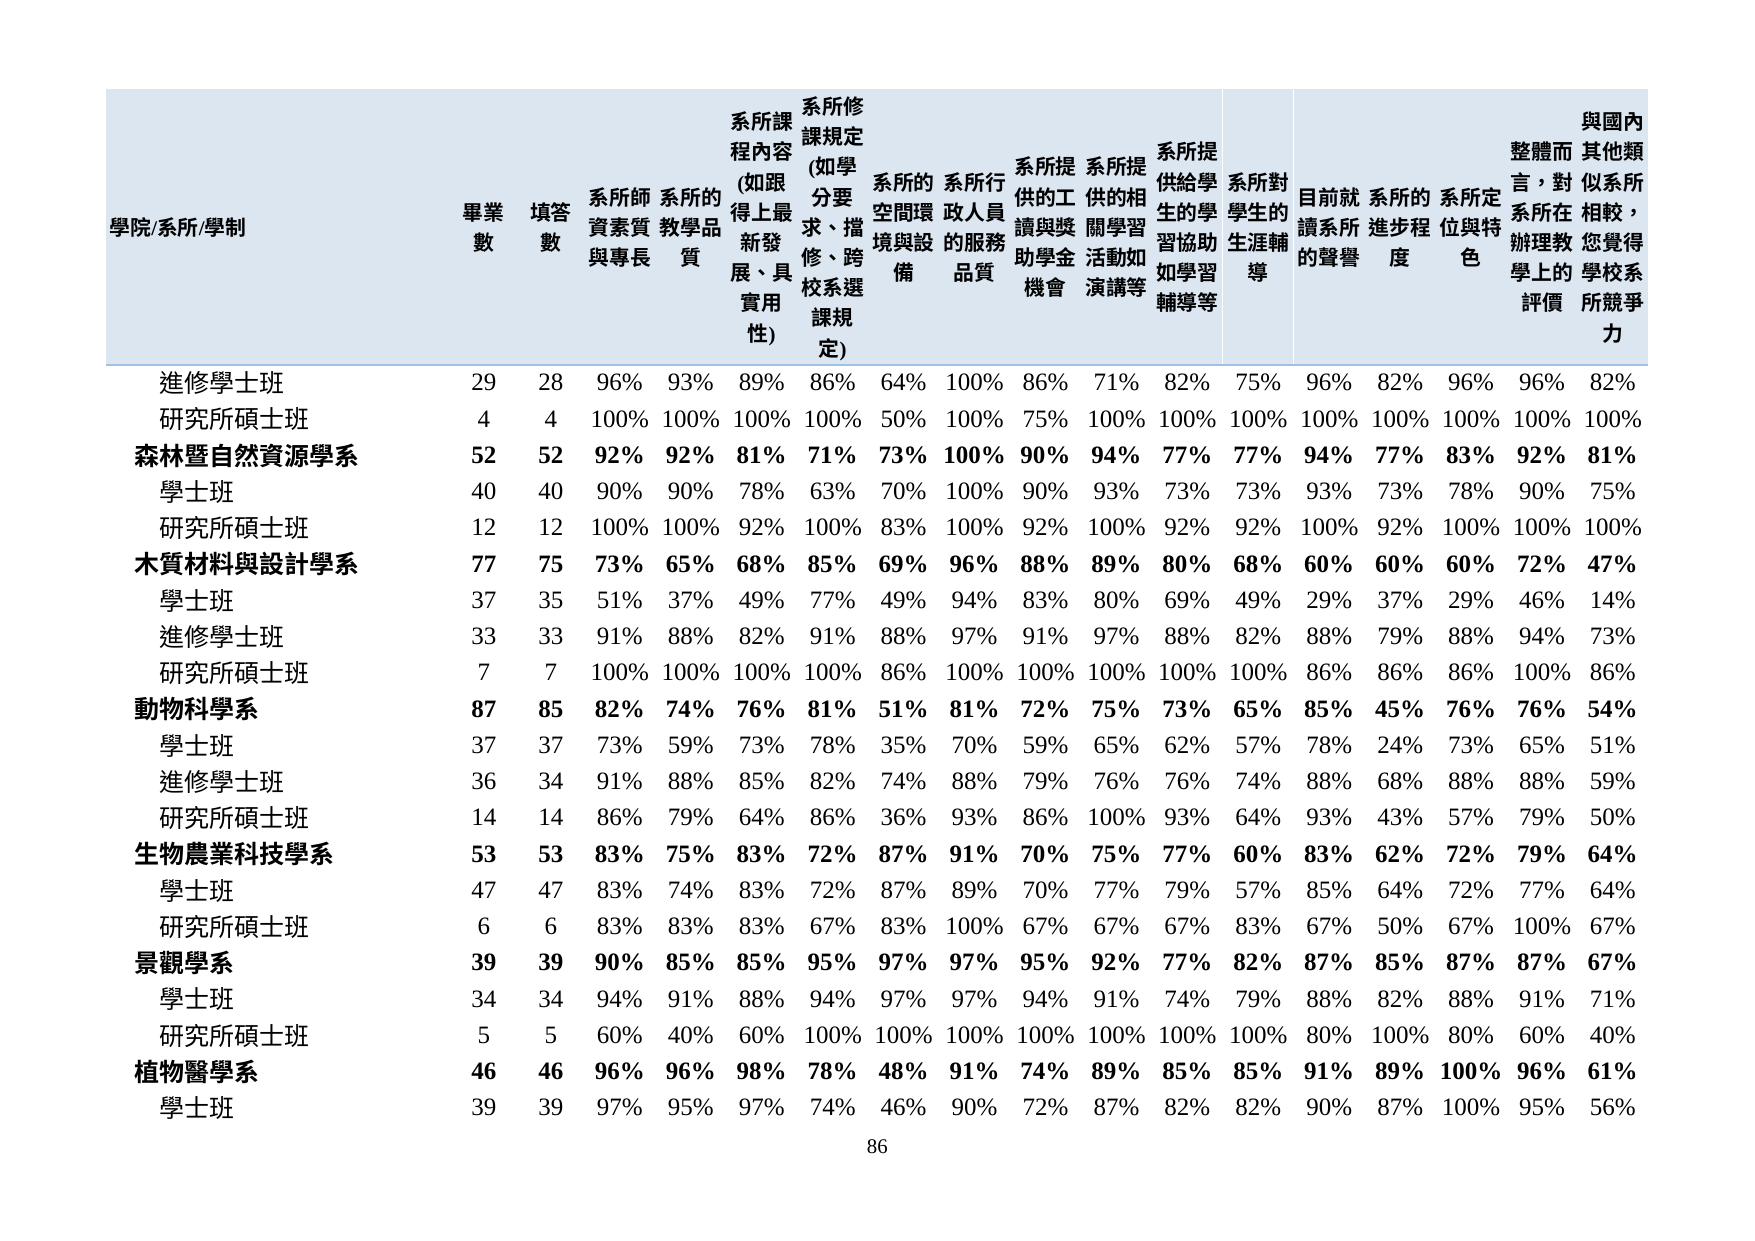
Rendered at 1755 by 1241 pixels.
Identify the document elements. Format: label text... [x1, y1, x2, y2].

table_cell 14 [450, 799, 517, 835]
table_cell 研究所碩士班 [106, 1016, 450, 1052]
table_cell 100% [726, 400, 797, 436]
table_cell 進修學士班 [106, 366, 450, 400]
table_cell 93% [939, 799, 1010, 835]
table_cell 82% [797, 763, 868, 799]
table_cell 植物醫學系 [106, 1053, 450, 1089]
table_cell 60% [726, 1016, 797, 1052]
table_cell 67% [1294, 908, 1364, 944]
table_cell 35 [517, 581, 584, 617]
table_cell 100% [939, 654, 1010, 690]
table_cell 83% [868, 908, 939, 944]
table_cell 90% [584, 473, 655, 509]
table_cell 82% [1364, 980, 1435, 1016]
table_cell 生物農業科技學系 [106, 835, 450, 871]
table_cell 76% [1506, 690, 1577, 726]
table_cell 67% [1010, 908, 1081, 944]
table_cell 4 [450, 400, 517, 436]
table_cell 72% [1435, 871, 1506, 907]
table_cell 12 [517, 509, 584, 545]
table_cell 學士班 [106, 581, 450, 617]
table_header 系所提供給學生的學習協助如學習輔導等 [1152, 89, 1222, 364]
table_cell 69% [1152, 581, 1222, 617]
table_cell 59% [1577, 763, 1648, 799]
table_cell 40% [655, 1016, 726, 1052]
table_cell 進修學士班 [106, 618, 450, 654]
table_cell 88% [1010, 545, 1081, 581]
table_cell 85% [726, 944, 797, 980]
table_cell 72% [1010, 690, 1081, 726]
table_cell 100% [1223, 400, 1293, 436]
table_cell 89% [726, 366, 797, 400]
table_cell 77% [1081, 871, 1152, 907]
table_cell 88% [726, 980, 797, 1016]
table_cell 34 [517, 980, 584, 1016]
table_cell 7 [517, 654, 584, 690]
table_cell 100% [1435, 400, 1506, 436]
table_cell 5 [517, 1016, 584, 1052]
table_cell 100% [1435, 1053, 1506, 1089]
table_cell 87% [1081, 1089, 1152, 1125]
table_cell 60% [1506, 1016, 1577, 1052]
table_cell 70% [939, 726, 1010, 762]
table_cell 83% [584, 871, 655, 907]
table_cell 59% [655, 726, 726, 762]
table_cell 12 [450, 509, 517, 545]
table_cell 24% [1364, 726, 1435, 762]
table_cell 86% [868, 654, 939, 690]
table_cell 92% [1081, 944, 1152, 980]
table_cell 100% [797, 509, 868, 545]
table_cell 59% [1010, 726, 1081, 762]
table_cell 76% [1152, 763, 1222, 799]
table_cell 40 [517, 473, 584, 509]
table_cell 96% [584, 1053, 655, 1089]
table_cell 100% [584, 654, 655, 690]
table_cell 85% [1152, 1053, 1222, 1089]
table_cell 54% [1577, 690, 1648, 726]
table_cell 100% [939, 400, 1010, 436]
table_cell 60% [1223, 835, 1293, 871]
table_cell 46 [517, 1053, 584, 1089]
table_cell 78% [797, 1053, 868, 1089]
table_cell 100% [1223, 654, 1293, 690]
table_cell 74% [1223, 763, 1293, 799]
table_cell 63% [797, 473, 868, 509]
table_cell 95% [655, 1089, 726, 1125]
table_cell 77% [1506, 871, 1577, 907]
table_cell 77% [1223, 436, 1293, 472]
table_cell 100% [939, 366, 1010, 400]
table_header 系所師資素質與專長 [584, 89, 655, 364]
table_cell 87% [1364, 1089, 1435, 1125]
table_cell 100% [584, 400, 655, 436]
table_cell 49% [1223, 581, 1293, 617]
table_cell 78% [1435, 473, 1506, 509]
table_cell 86% [1435, 654, 1506, 690]
table_cell 80% [1081, 581, 1152, 617]
table_cell 57% [1223, 726, 1293, 762]
table_cell 83% [868, 509, 939, 545]
table_cell 96% [1506, 1053, 1577, 1089]
table_cell 97% [584, 1089, 655, 1125]
table_cell 82% [1223, 618, 1293, 654]
table_cell 46% [1506, 581, 1577, 617]
table_cell 100% [939, 473, 1010, 509]
table_cell 88% [1294, 980, 1364, 1016]
table_cell 76% [726, 690, 797, 726]
table_cell 94% [1294, 436, 1364, 472]
table_header 系所提供的相關學習活動如演講等 [1081, 89, 1152, 364]
table_cell 研究所碩士班 [106, 908, 450, 944]
table_cell 75 [517, 545, 584, 581]
table_cell 92% [726, 509, 797, 545]
table_cell 85% [655, 944, 726, 980]
table_cell 100% [797, 654, 868, 690]
table_cell 91% [939, 835, 1010, 871]
table_cell 72% [797, 835, 868, 871]
table_cell 83% [584, 835, 655, 871]
table_cell 96% [939, 545, 1010, 581]
table_cell 68% [726, 545, 797, 581]
table_cell 47 [450, 871, 517, 907]
table_cell 91% [1010, 618, 1081, 654]
table_cell 77 [450, 545, 517, 581]
table_cell 88% [1435, 763, 1506, 799]
table_cell 100% [584, 509, 655, 545]
table_cell 5 [450, 1016, 517, 1052]
table_cell 92% [1506, 436, 1577, 472]
table_cell 83% [726, 908, 797, 944]
table_cell 89% [1081, 545, 1152, 581]
table_cell 82% [1364, 366, 1435, 400]
table_cell 71% [1081, 366, 1152, 400]
table_cell 100% [1010, 1016, 1081, 1052]
table_cell 79% [1364, 618, 1435, 654]
table_cell 79% [1010, 763, 1081, 799]
table_cell 53 [450, 835, 517, 871]
table_header 系所行政人員的服務品質 [939, 89, 1010, 364]
table_cell 70% [868, 473, 939, 509]
table_cell 研究所碩士班 [106, 509, 450, 545]
table_cell 60% [1364, 545, 1435, 581]
table_cell 92% [655, 436, 726, 472]
table_cell 82% [726, 618, 797, 654]
table_cell 83% [655, 908, 726, 944]
table_cell 37 [517, 726, 584, 762]
table_cell 91% [1081, 980, 1152, 1016]
table_cell 82% [1223, 944, 1293, 980]
table_cell 91% [655, 980, 726, 1016]
table_cell 83% [726, 835, 797, 871]
table_cell 74% [797, 1089, 868, 1125]
table_cell 70% [1010, 871, 1081, 907]
table_cell 85 [517, 690, 584, 726]
table_cell 51% [868, 690, 939, 726]
table_cell 91% [797, 618, 868, 654]
table_cell 93% [655, 366, 726, 400]
table_cell 75% [1081, 690, 1152, 726]
table_cell 57% [1435, 799, 1506, 835]
table_cell 49% [726, 581, 797, 617]
table_cell 83% [1435, 436, 1506, 472]
table_cell 82% [1152, 366, 1222, 400]
table_cell 97% [939, 944, 1010, 980]
table_cell 78% [1294, 726, 1364, 762]
table_cell 65% [1506, 726, 1577, 762]
table_cell 96% [1506, 366, 1577, 400]
table_cell 73% [868, 436, 939, 472]
table_cell 73% [726, 726, 797, 762]
table_cell 91% [584, 763, 655, 799]
table_cell 學士班 [106, 726, 450, 762]
table_cell 40 [450, 473, 517, 509]
table_cell 90% [1010, 473, 1081, 509]
table_cell 29 [450, 366, 517, 400]
table_cell 88% [655, 618, 726, 654]
table_cell 100% [868, 1016, 939, 1052]
table_cell 60% [1435, 545, 1506, 581]
table_cell 64% [868, 366, 939, 400]
table_cell 67% [1577, 944, 1648, 980]
table_header 系所的進步程度 [1364, 89, 1435, 364]
table_cell 88% [939, 763, 1010, 799]
table_cell 動物科學系 [106, 690, 450, 726]
table_cell 14 [517, 799, 584, 835]
table_cell 100% [1081, 400, 1152, 436]
table_cell 36% [868, 799, 939, 835]
table_cell 93% [1294, 799, 1364, 835]
table_cell 95% [1506, 1089, 1577, 1125]
table_cell 86% [1010, 366, 1081, 400]
table_cell 75% [1223, 366, 1293, 400]
table_cell 74% [655, 871, 726, 907]
table_cell 85% [1294, 690, 1364, 726]
table_cell 90% [584, 944, 655, 980]
table_cell 73% [584, 545, 655, 581]
table_cell 100% [797, 400, 868, 436]
table_cell 88% [1294, 763, 1364, 799]
table_cell 87% [1506, 944, 1577, 980]
table_cell 64% [1223, 799, 1293, 835]
table_cell 92% [1223, 509, 1293, 545]
table_cell 92% [1010, 509, 1081, 545]
table_cell 77% [1152, 944, 1222, 980]
table_cell 88% [1152, 618, 1222, 654]
table_cell 100% [1081, 799, 1152, 835]
table_cell 90% [1294, 1089, 1364, 1125]
table_cell 34 [450, 980, 517, 1016]
table_cell 81% [797, 690, 868, 726]
table_cell 85% [797, 545, 868, 581]
table_cell 70% [1010, 835, 1081, 871]
table_cell 景觀學系 [106, 944, 450, 980]
table_cell 87 [450, 690, 517, 726]
table_cell 83% [1294, 835, 1364, 871]
table_cell 100% [1152, 400, 1222, 436]
table_cell 83% [726, 871, 797, 907]
table_cell 82% [1223, 1089, 1293, 1125]
table_cell 學士班 [106, 1089, 450, 1125]
table_cell 100% [1435, 509, 1506, 545]
table_cell 60% [1294, 545, 1364, 581]
table_cell 52 [450, 436, 517, 472]
table_cell 93% [1152, 799, 1222, 835]
table_cell 86% [1010, 799, 1081, 835]
table_cell 100% [1435, 1089, 1506, 1125]
table_cell 100% [1364, 400, 1435, 436]
table_cell 33 [450, 618, 517, 654]
table_cell 14% [1577, 581, 1648, 617]
table_cell 79% [1223, 980, 1293, 1016]
table_cell 86% [797, 366, 868, 400]
table_cell 85% [726, 763, 797, 799]
table_cell 83% [584, 908, 655, 944]
table_cell 74% [868, 763, 939, 799]
table_cell 92% [584, 436, 655, 472]
table_cell 100% [1152, 654, 1222, 690]
table_cell 進修學士班 [106, 763, 450, 799]
table_cell 71% [797, 436, 868, 472]
table_cell 72% [797, 871, 868, 907]
table_cell 79% [1506, 835, 1577, 871]
table_cell 65% [1223, 690, 1293, 726]
table_cell 90% [655, 473, 726, 509]
table_cell 100% [655, 654, 726, 690]
table_cell 47% [1577, 545, 1648, 581]
table_cell 74% [1152, 980, 1222, 1016]
table_cell 52 [517, 436, 584, 472]
table_cell 39 [450, 944, 517, 980]
table_cell 100% [1081, 654, 1152, 690]
table_cell 100% [1294, 400, 1364, 436]
table_cell 97% [868, 944, 939, 980]
table_cell 37 [450, 726, 517, 762]
table_cell 100% [1506, 400, 1577, 436]
table_header 整體而言，對系所在辦理教學上的評價 [1506, 89, 1577, 364]
table_cell 82% [1152, 1089, 1222, 1125]
table_cell 60% [584, 1016, 655, 1052]
table_header 系所對學生的生涯輔導 [1223, 89, 1293, 364]
table_cell 28 [517, 366, 584, 400]
table_cell 39 [450, 1089, 517, 1125]
table_cell 48% [868, 1053, 939, 1089]
table_cell 97% [868, 980, 939, 1016]
table_header 系所課程內容(如跟得上最新發展、具實用性) [726, 89, 797, 364]
table_cell 90% [1506, 473, 1577, 509]
table_cell 67% [1152, 908, 1222, 944]
table_cell 100% [1506, 908, 1577, 944]
table_cell 100% [939, 436, 1010, 472]
table_cell 83% [1010, 581, 1081, 617]
table_cell 學士班 [106, 473, 450, 509]
table_cell 72% [1506, 545, 1577, 581]
table_cell 73% [584, 726, 655, 762]
table_cell 100% [939, 509, 1010, 545]
table_cell 77% [1364, 436, 1435, 472]
table_cell 學士班 [106, 871, 450, 907]
table_cell 50% [1364, 908, 1435, 944]
table_cell 91% [1506, 980, 1577, 1016]
table_cell 74% [1010, 1053, 1081, 1089]
table_cell 40% [1577, 1016, 1648, 1052]
table_cell 65% [1081, 726, 1152, 762]
table_header 學院/系所/學制 [106, 89, 450, 364]
table_cell 97% [726, 1089, 797, 1125]
table_cell 82% [584, 690, 655, 726]
table_cell 77% [1152, 436, 1222, 472]
table_header 畢業數 [450, 89, 517, 364]
table_cell 43% [1364, 799, 1435, 835]
table_cell 7 [450, 654, 517, 690]
table_cell 92% [1152, 509, 1222, 545]
table_cell 80% [1294, 1016, 1364, 1052]
table_cell 76% [1435, 690, 1506, 726]
table_cell 75% [655, 835, 726, 871]
table_cell 學士班 [106, 980, 450, 1016]
table_cell 68% [1223, 545, 1293, 581]
table_cell 88% [1294, 618, 1364, 654]
table_cell 88% [1435, 980, 1506, 1016]
table_cell 71% [1577, 980, 1648, 1016]
table_cell 88% [655, 763, 726, 799]
table_cell 96% [584, 366, 655, 400]
table_cell 89% [939, 871, 1010, 907]
table_cell 74% [655, 690, 726, 726]
table_cell 65% [655, 545, 726, 581]
table_header 與國內其他類似系所相較，您覺得學校系所競爭力 [1577, 89, 1648, 364]
table_cell 75% [1010, 400, 1081, 436]
table_cell 96% [1294, 366, 1364, 400]
table_header 系所的空間環境與設備 [868, 89, 939, 364]
table_cell 研究所碩士班 [106, 799, 450, 835]
table_cell 50% [868, 400, 939, 436]
table_cell 95% [1010, 944, 1081, 980]
table_cell 86% [797, 799, 868, 835]
table_cell 研究所碩士班 [106, 654, 450, 690]
table_cell 94% [797, 980, 868, 1016]
table_cell 100% [1577, 400, 1648, 436]
table_cell 90% [1010, 436, 1081, 472]
table_cell 100% [939, 1016, 1010, 1052]
table_cell 67% [1081, 908, 1152, 944]
table_cell 80% [1152, 545, 1222, 581]
table_cell 79% [1152, 871, 1222, 907]
table_cell 53 [517, 835, 584, 871]
table_cell 85% [1364, 944, 1435, 980]
table_cell 93% [1081, 473, 1152, 509]
table_cell 64% [726, 799, 797, 835]
table_cell 6 [450, 908, 517, 944]
table_cell 39 [517, 944, 584, 980]
table_cell 92% [1364, 509, 1435, 545]
table_cell 79% [1506, 799, 1577, 835]
table_cell 87% [868, 835, 939, 871]
table_cell 51% [1577, 726, 1648, 762]
table_cell 39 [517, 1089, 584, 1125]
table_cell 79% [655, 799, 726, 835]
table_cell 78% [797, 726, 868, 762]
table_cell 100% [1223, 1016, 1293, 1052]
table_cell 100% [1577, 509, 1648, 545]
table_cell 75% [1577, 473, 1648, 509]
table_cell 89% [1364, 1053, 1435, 1089]
table_cell 68% [1364, 763, 1435, 799]
table_header 系所定位與特色 [1435, 89, 1506, 364]
table_cell 88% [868, 618, 939, 654]
table_cell 77% [1152, 835, 1222, 871]
table_cell 64% [1577, 835, 1648, 871]
table_cell 93% [1294, 473, 1364, 509]
table_cell 100% [655, 509, 726, 545]
table_cell 37% [655, 581, 726, 617]
table_cell 89% [1081, 1053, 1152, 1089]
table_cell 73% [1152, 690, 1222, 726]
table_cell 86% [584, 799, 655, 835]
table_cell 91% [1294, 1053, 1364, 1089]
table_cell 45% [1364, 690, 1435, 726]
table_header 系所的教學品質 [655, 89, 726, 364]
table_cell 94% [584, 980, 655, 1016]
table_cell 73% [1577, 618, 1648, 654]
table_cell 95% [797, 944, 868, 980]
table_header 填答數 [517, 89, 584, 364]
table_cell 69% [868, 545, 939, 581]
table_cell 73% [1223, 473, 1293, 509]
table_cell 82% [1577, 366, 1648, 400]
table_cell 100% [655, 400, 726, 436]
table_cell 97% [1081, 618, 1152, 654]
table_cell 33 [517, 618, 584, 654]
table_cell 87% [1435, 944, 1506, 980]
table_cell 73% [1364, 473, 1435, 509]
table_cell 88% [1506, 763, 1577, 799]
table_cell 94% [1506, 618, 1577, 654]
table_cell 80% [1435, 1016, 1506, 1052]
table_cell 73% [1152, 473, 1222, 509]
table_cell 97% [939, 980, 1010, 1016]
table_cell 85% [1223, 1053, 1293, 1089]
table_cell 56% [1577, 1089, 1648, 1125]
table_cell 100% [1081, 1016, 1152, 1052]
table_cell 木質材料與設計學系 [106, 545, 450, 581]
table_cell 100% [1364, 1016, 1435, 1052]
table_cell 96% [1435, 366, 1506, 400]
table_cell 100% [797, 1016, 868, 1052]
table_cell 研究所碩士班 [106, 400, 450, 436]
table_cell 35% [868, 726, 939, 762]
table_cell 100% [1294, 509, 1364, 545]
table_cell 72% [1010, 1089, 1081, 1125]
table_cell 49% [868, 581, 939, 617]
table_cell 50% [1577, 799, 1648, 835]
table_cell 64% [1577, 871, 1648, 907]
table_cell 86% [1364, 654, 1435, 690]
table_header 系所提供的工讀與獎助學金機會 [1010, 89, 1081, 364]
table_cell 29% [1294, 581, 1364, 617]
table_cell 34 [517, 763, 584, 799]
table_cell 6 [517, 908, 584, 944]
table_cell 91% [584, 618, 655, 654]
table_cell 64% [1364, 871, 1435, 907]
table_cell 77% [797, 581, 868, 617]
table_cell 100% [1010, 654, 1081, 690]
table_cell 62% [1152, 726, 1222, 762]
table_cell 78% [726, 473, 797, 509]
table_cell 91% [939, 1053, 1010, 1089]
table_cell 67% [1435, 908, 1506, 944]
table_cell 46% [868, 1089, 939, 1125]
table_cell 51% [584, 581, 655, 617]
table_cell 98% [726, 1053, 797, 1089]
table_cell 85% [1294, 871, 1364, 907]
table_cell 37 [450, 581, 517, 617]
table_cell 4 [517, 400, 584, 436]
table_cell 94% [1010, 980, 1081, 1016]
table_cell 46 [450, 1053, 517, 1089]
table_cell 90% [939, 1089, 1010, 1125]
table_cell 100% [1152, 1016, 1222, 1052]
table_cell 47 [517, 871, 584, 907]
table_cell 57% [1223, 871, 1293, 907]
table_cell 36 [450, 763, 517, 799]
table_cell 29% [1435, 581, 1506, 617]
table_cell 72% [1435, 835, 1506, 871]
table_cell 81% [939, 690, 1010, 726]
table_header 系所修課規定(如學分要求、擋修、跨校系選課規定) [797, 89, 868, 364]
table_header 目前就讀系所的聲譽 [1294, 89, 1364, 364]
table_cell 100% [1506, 654, 1577, 690]
table_cell 87% [868, 871, 939, 907]
table_cell 62% [1364, 835, 1435, 871]
table_cell 61% [1577, 1053, 1648, 1089]
table_cell 75% [1081, 835, 1152, 871]
table_cell 森林暨自然資源學系 [106, 436, 450, 472]
table_cell 96% [655, 1053, 726, 1089]
table_cell 100% [939, 908, 1010, 944]
table_cell 97% [939, 618, 1010, 654]
table_cell 94% [939, 581, 1010, 617]
table_cell 81% [726, 436, 797, 472]
table_cell 67% [1577, 908, 1648, 944]
table_cell 67% [797, 908, 868, 944]
table_cell 100% [1081, 509, 1152, 545]
table_cell 73% [1435, 726, 1506, 762]
table_cell 100% [726, 654, 797, 690]
table_cell 86% [1577, 654, 1648, 690]
table_cell 76% [1081, 763, 1152, 799]
table_cell 37% [1364, 581, 1435, 617]
table_cell 86% [1294, 654, 1364, 690]
table_cell 88% [1435, 618, 1506, 654]
table_cell 87% [1294, 944, 1364, 980]
table_cell 94% [1081, 436, 1152, 472]
table_cell 81% [1577, 436, 1648, 472]
table_cell 100% [1506, 509, 1577, 545]
table_cell 83% [1223, 908, 1293, 944]
